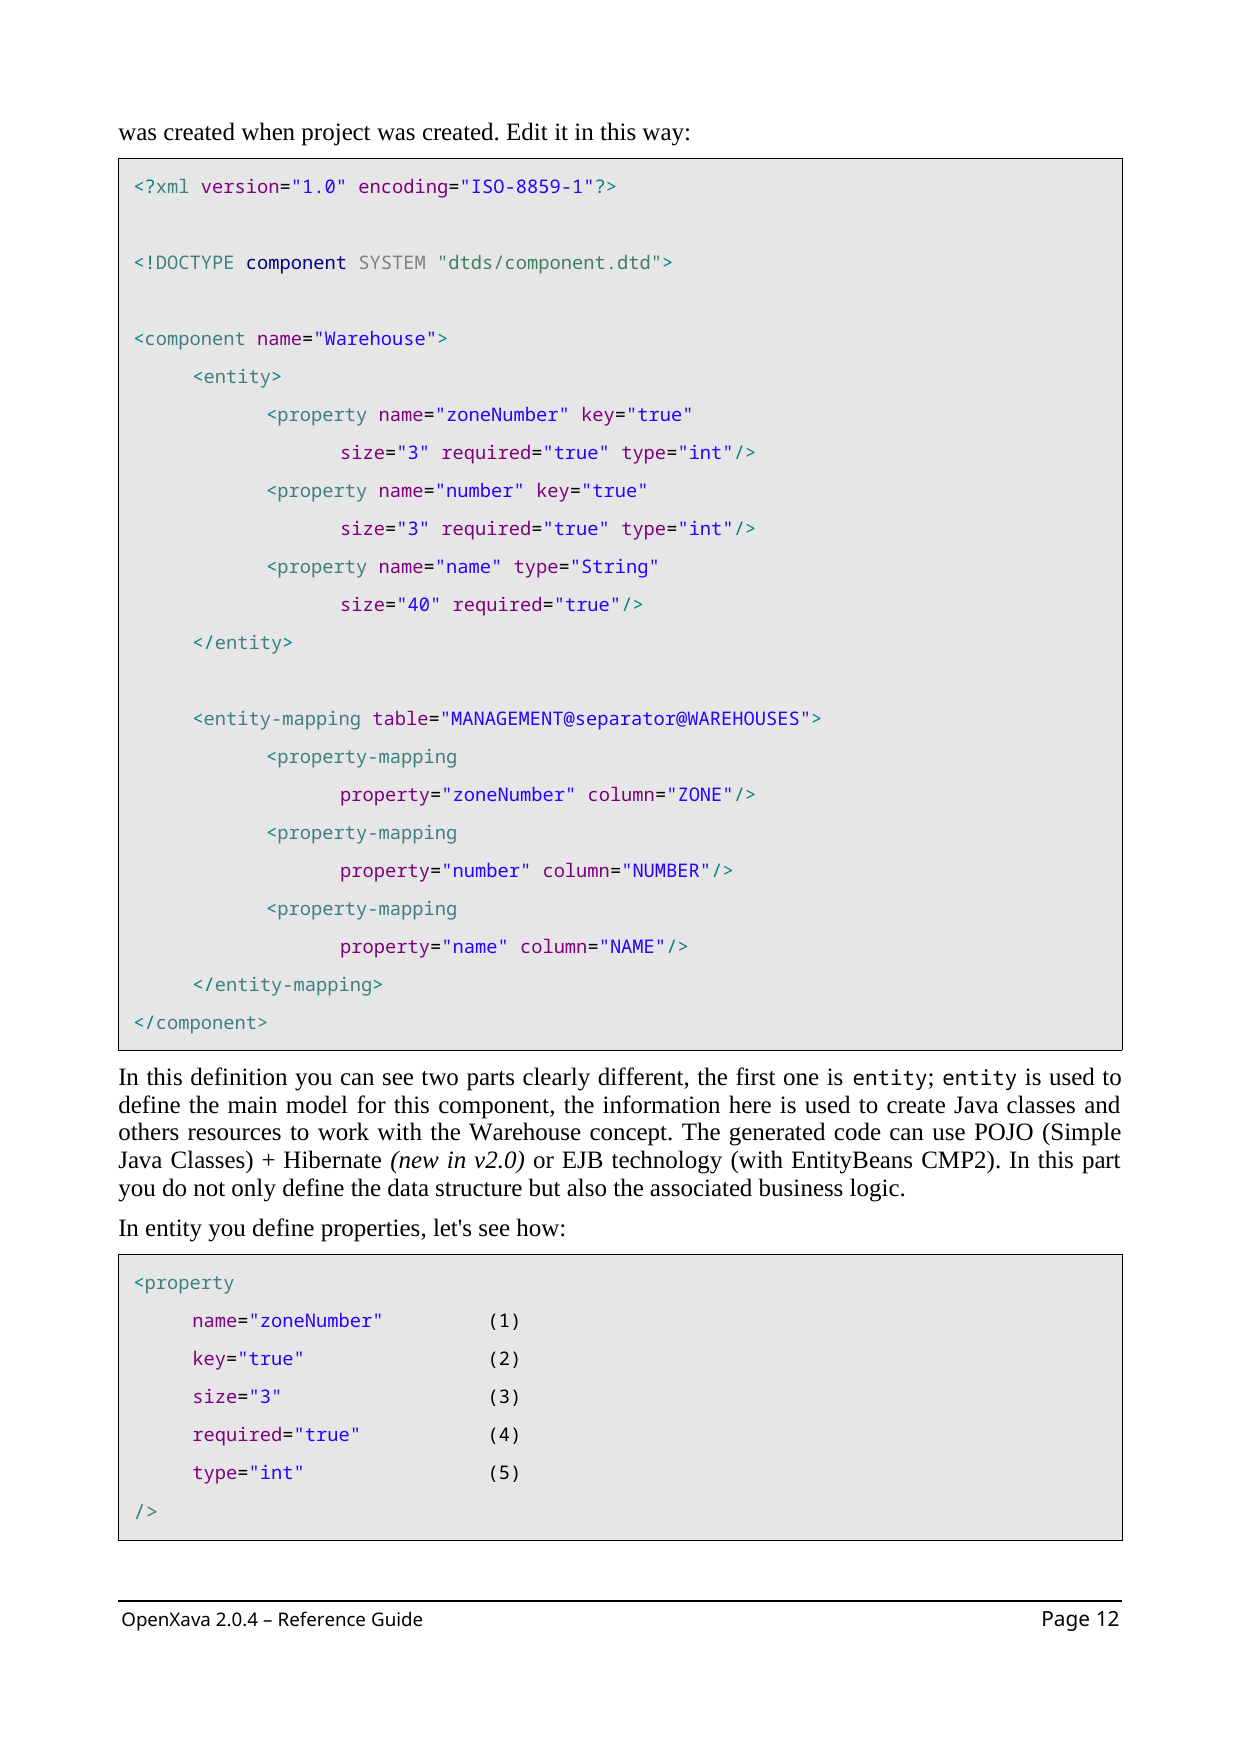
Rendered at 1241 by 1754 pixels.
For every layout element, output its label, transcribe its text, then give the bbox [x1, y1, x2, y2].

text type="int" (5) [119, 1444, 1122, 1482]
text <property-mapping [119, 881, 1122, 919]
text required="true" (4) [119, 1406, 1122, 1444]
text <?xml version="1.0" encoding="ISO-8859-1"?> [119, 159, 1122, 196]
text <property name="name" type="String" [119, 538, 1122, 577]
text <!DOCTYPE component SYSTEM "dtds/component.dtd"> [119, 234, 1122, 272]
text <entity> [119, 348, 1122, 386]
text <property-mapping [119, 805, 1122, 843]
text In this definition you can see two parts clearly different, the first one is entity; entity is used to define the main model for this component, the information here is used to create Java classes and others resources to work with the Warehouse concept. The generated code can use POJO (Simple Java Classes) + Hibernate (new in v2.0) or EJB technology (with EntityBeans CMP2). In this part you do not only define the data structure but also the associated business logic. [118, 1063, 1122, 1202]
text size="3" required="true" type="int"/> [119, 501, 1122, 538]
text <component name="Warehouse"> [119, 310, 1122, 348]
text </entity-mapping> [119, 957, 1122, 995]
text <property name="zoneNumber" key="true" [119, 386, 1122, 424]
text /> [119, 1482, 1122, 1540]
text property="name" column="NAME"/> [119, 919, 1122, 957]
text was created when project was created. Edit it in this way: [118, 118, 1122, 146]
text </entity> [119, 614, 1122, 653]
text <property [119, 1255, 1122, 1292]
text property="zoneNumber" column="ZONE"/> [119, 767, 1122, 805]
text name="zoneNumber" (1) [119, 1292, 1122, 1330]
text size="3" (3) [119, 1368, 1122, 1406]
text <property-mapping [119, 729, 1122, 767]
text key="true" (2) [119, 1330, 1122, 1368]
text In entity you define properties, let's see how: [118, 1214, 1122, 1242]
text size="3" required="true" type="int"/> [119, 424, 1122, 462]
text size="40" required="true"/> [119, 577, 1122, 614]
text <entity-mapping table="MANAGEMENT@separator@WAREHOUSES"> [119, 691, 1122, 729]
text property="number" column="NUMBER"/> [119, 843, 1122, 881]
text </component> [119, 995, 1122, 1050]
text <property name="number" key="true" [119, 462, 1122, 501]
